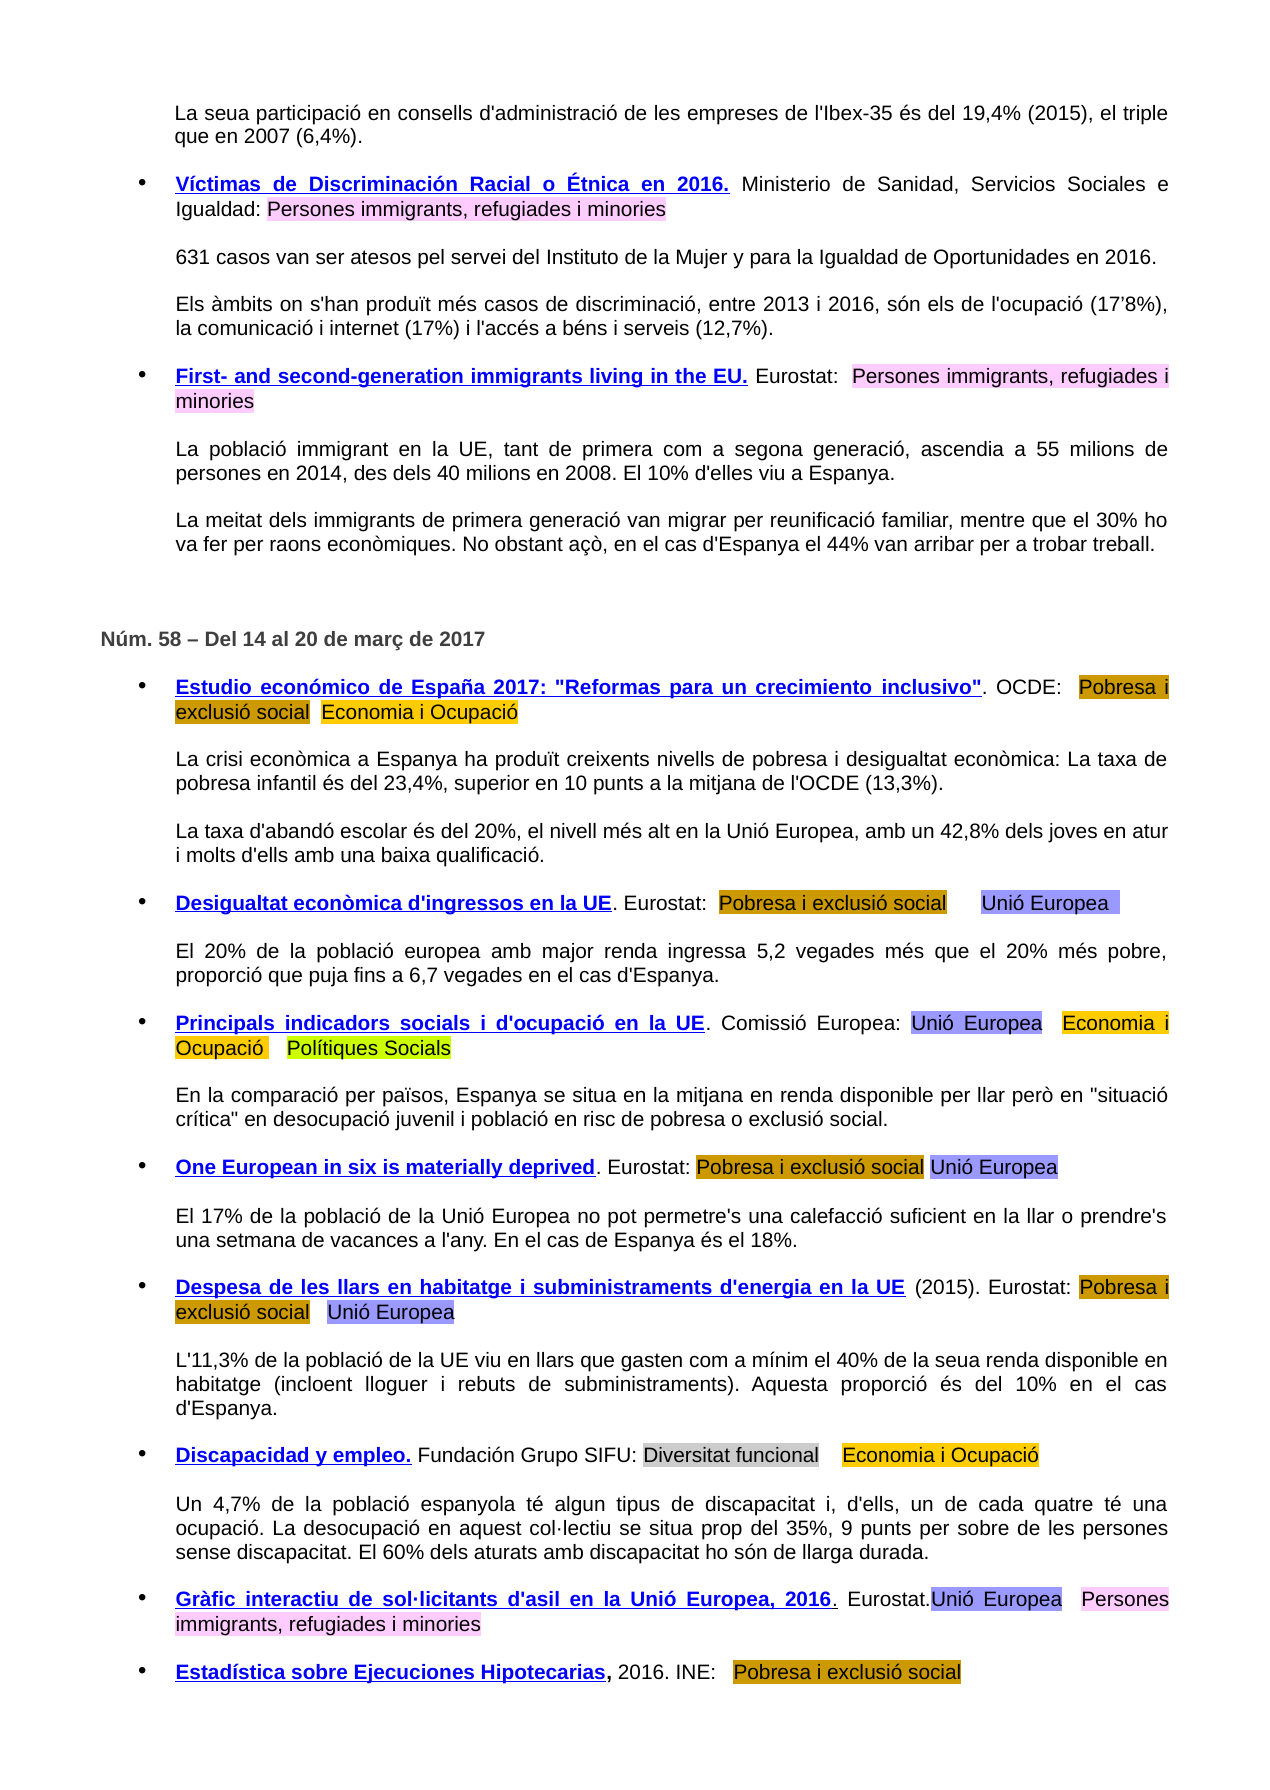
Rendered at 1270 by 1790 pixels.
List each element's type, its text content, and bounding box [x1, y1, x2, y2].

text Núm. 58 – Del 14 al 20 de març de 2017 [100, 627, 1169, 651]
list Despesa de les llars en habitatge i subministraments d'energia en la UE (2015). Eurostat: Pobresa i exclusió social Unió Europea [138, 1275, 1169, 1324]
list One European in six is materially deprived. Eurostat: Pobresa i exclusió social Unió Europea [138, 1155, 1169, 1180]
list Estudio económico de España 2017: "Reformas para un crecimiento inclusivo". OCDE: Pobresa i exclusió social Economia i Ocupació [138, 675, 1169, 724]
text La taxa d'abandó escolar és del 20%, el nivell més alt en la Unió Europea, amb un 42,8% dels joves en atur i molts d'ells amb una baixa qualificació. [175, 819, 1169, 867]
text Un 4,7% de la població espanyola té algun tipus de discapacitat i, d'ells, un de cada quatre té una ocupació. La desocupació en aquest col·lectiu se situa prop del 35%, 9 punts per sobre de les persones sense discapacitat. El 60% dels aturats amb discapacitat ho són de llarga durada. [175, 1492, 1169, 1564]
list First- and second-generation immigrants living in the EU. Eurostat: Persones immigrants, refugiades i minories [138, 364, 1169, 413]
text La crisi econòmica a Espanya ha produït creixents nivells de pobresa i desigualtat econòmica: La taxa de pobresa infantil és del 23,4%, superior en 10 punts a la mitjana de l'OCDE (13,3%). [175, 747, 1169, 795]
list Estadística sobre Ejecuciones Hipotecarias, 2016. INE: Pobresa i exclusió social [138, 1660, 1169, 1685]
list Discapacidad y empleo. Fundación Grupo SIFU: Diversitat funcional Economia i Ocupació [138, 1443, 1169, 1468]
text El 17% de la població de la Unió Europea no pot permetre's una calefacció suficient en la llar o prendre's una setmana de vacances a l'any. En el cas de Espanya és el 18%. [175, 1203, 1169, 1251]
text 631 casos van ser atesos pel servei del Instituto de la Mujer y para la Igualdad de Oportunidades en 2016. [175, 244, 1169, 268]
list Víctimas de Discriminación Racial o Étnica en 2016. Ministerio de Sanidad, Servicios Sociales e Igualdad: Persones immigrants, refugiades i minories [138, 172, 1169, 221]
text La població immigrant en la UE, tant de primera com a segona generació, ascendia a 55 milions de persones en 2014, des dels 40 milions en 2008. El 10% d'elles viu a Espanya. [175, 436, 1169, 484]
text En la comparació per països, Espanya se situa en la mitjana en renda disponible per llar però en "situació crítica" en desocupació juvenil i població en risc de pobresa o exclusió social. [175, 1083, 1169, 1131]
list Gràfic interactiu de sol·licitants d'asil en la Unió Europea, 2016. Eurostat.Unió Europea Persones immigrants, refugiades i minories [138, 1587, 1169, 1636]
text Els àmbits on s'han produït més casos de discriminació, entre 2013 i 2016, són els de l'ocupació (17’8%), la comunicació i internet (17%) i l'accés a béns i serveis (12,7%). [175, 292, 1169, 340]
text La meitat dels immigrants de primera generació van migrar per reunificació familiar, mentre que el 30% ho va fer per raons econòmiques. No obstant açò, en el cas d'Espanya el 44% van arribar per a trobar treball. [175, 508, 1169, 556]
text El 20% de la població europea amb major renda ingressa 5,2 vegades més que el 20% més pobre, proporció que puja fins a 6,7 vegades en el cas d'Espanya. [175, 939, 1169, 987]
list Principals indicadors socials i d'ocupació en la UE. Comissió Europea: Unió Europea Economia i Ocupació Polítiques Socials [138, 1011, 1169, 1059]
text L'11,3% de la població de la UE viu en llars que gasten com a mínim el 40% de la seua renda disponible en habitatge (incloent lloguer i rebuts de subministraments). Aquesta proporció és del 10% en el cas d'Espanya. [175, 1348, 1169, 1419]
text La seua participació en consells d'administració de les empreses de l'Ibex-35 és del 19,4% (2015), el triple que en 2007 (6,4%). [174, 100, 1169, 148]
list Desigualtat econòmica d'ingressos en la UE. Eurostat: Pobresa i exclusió social Unió Europea [138, 890, 1169, 915]
